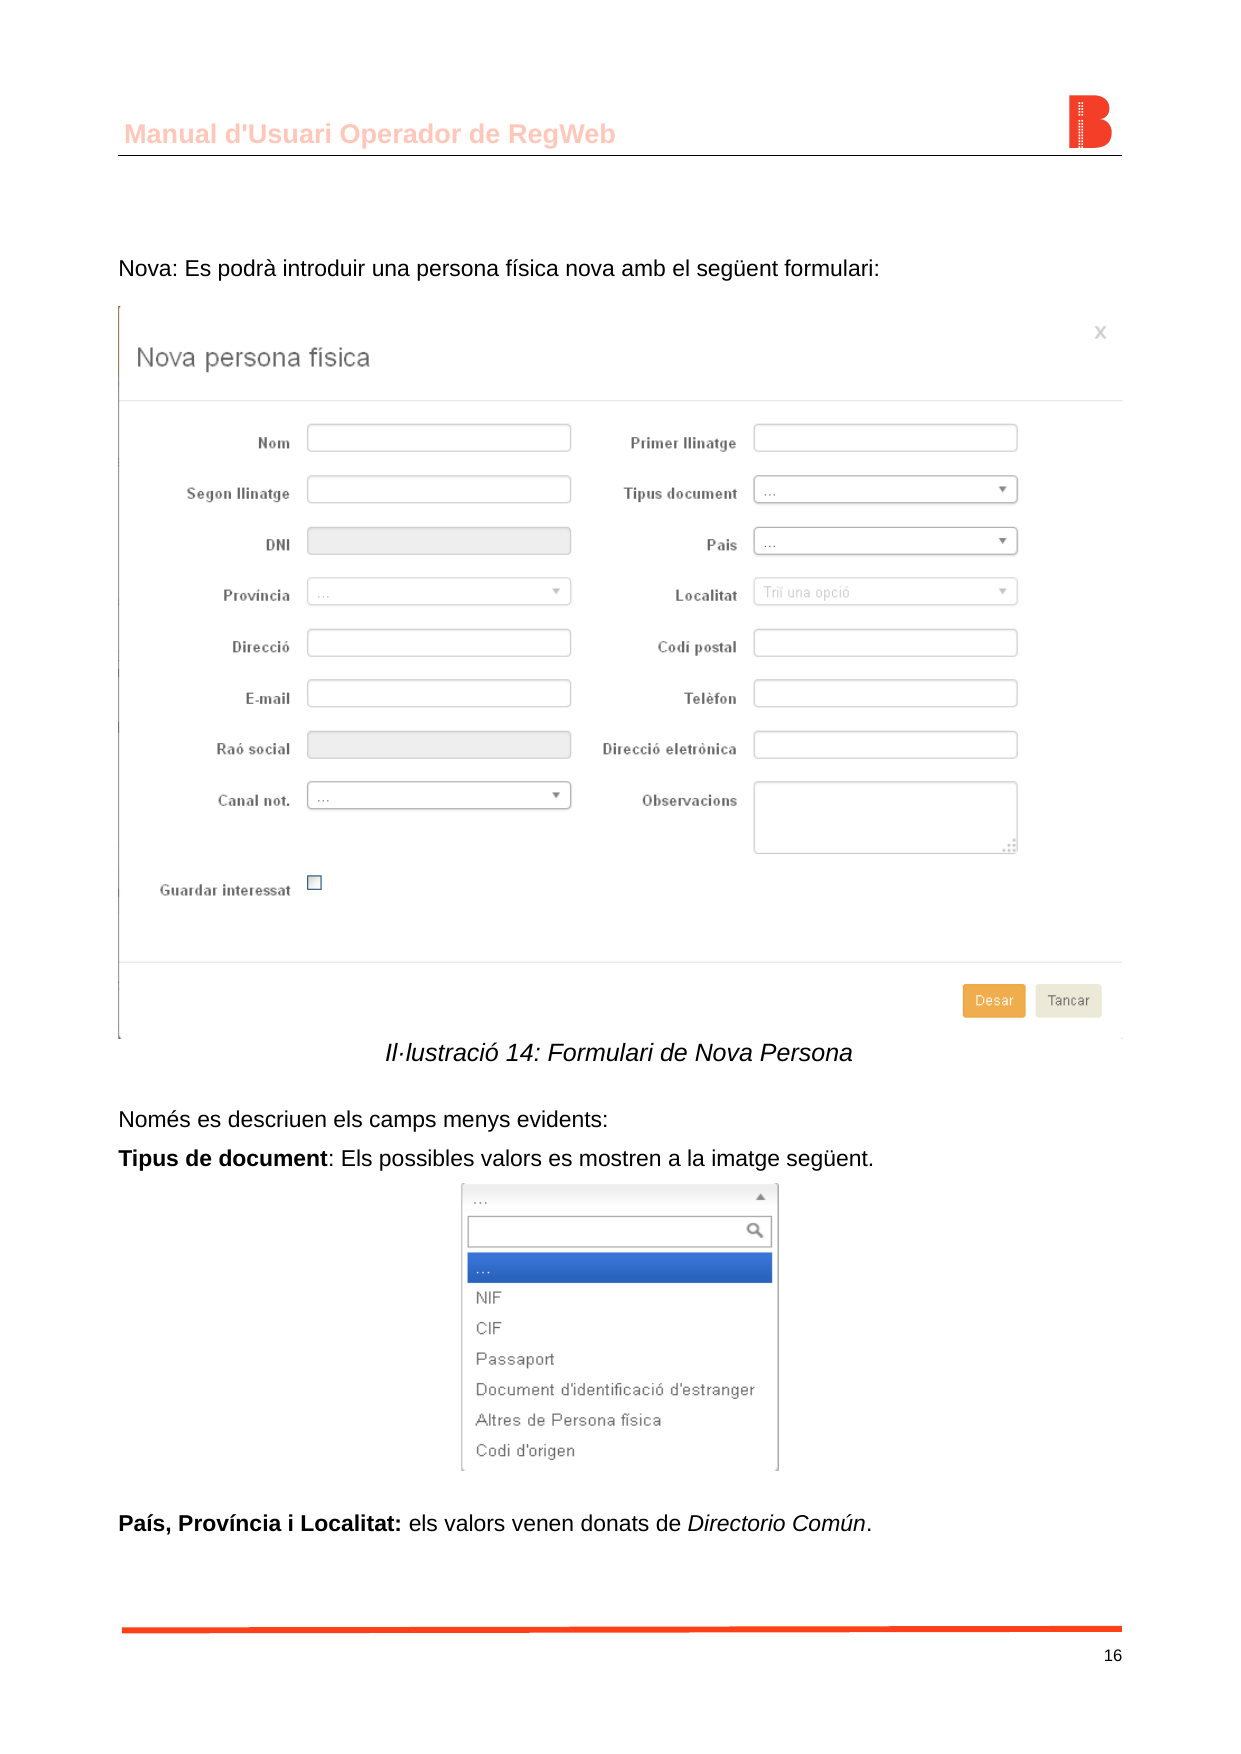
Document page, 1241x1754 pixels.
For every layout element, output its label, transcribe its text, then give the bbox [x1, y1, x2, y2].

text Il·lustració 14: Formulari de Nova Persona [118, 1039, 1122, 1067]
picture [1063, 94, 1117, 150]
picture [461, 1183, 779, 1471]
text Només es descriuen els camps menys evidents: [118, 1106, 1122, 1132]
text Nova: Es podrà introduir una persona física nova amb el següent formulari: [118, 254, 1122, 281]
text País, Província i Localitat: els valors venen donats de Directorio Común. [118, 1509, 1122, 1536]
text Tipus de document: Els possibles valors es mostren a la imatge següent. [118, 1145, 1122, 1171]
picture [118, 306, 1123, 1039]
